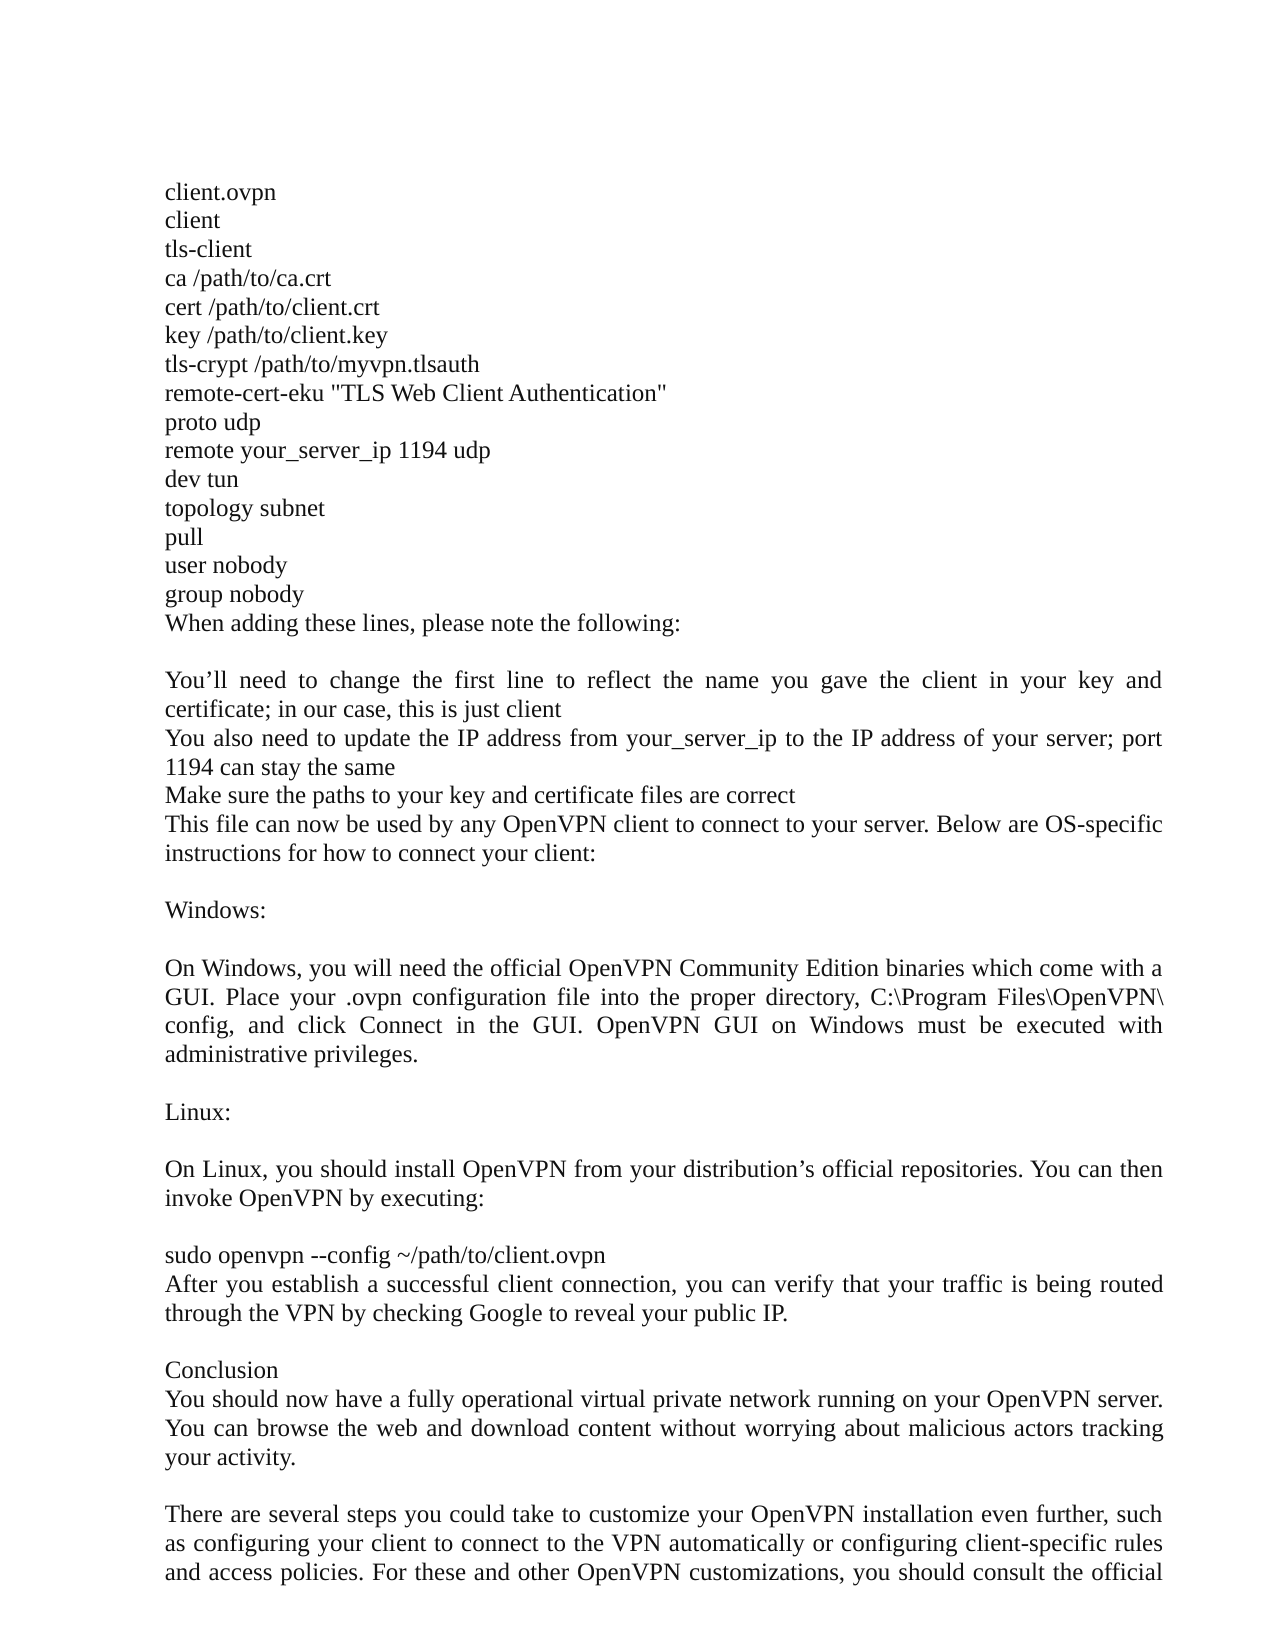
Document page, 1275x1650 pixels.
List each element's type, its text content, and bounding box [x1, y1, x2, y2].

text On Linux, you should install OpenVPN from your distribution’s official repositories. You can then invoke OpenVPN by executing: [164, 1154, 1164, 1212]
text remote your_server_ip 1194 udp [164, 435, 1164, 464]
text There are several steps you could take to customize your OpenVPN installation even further, such as configuring your client to connect to the VPN automatically or configuring client-specific rules and access policies. For these and other OpenVPN customizations, you should consult the official [164, 1499, 1164, 1585]
text You’ll need to change the first line to reflect the name you gave the client in your key and certificate; in our case, this is just client [164, 665, 1164, 723]
text ca /path/to/ca.crt [164, 263, 1164, 292]
text When adding these lines, please note the following: [164, 608, 1164, 637]
text You should now have a fully operational virtual private network running on your OpenVPN server. You can browse the web and download content without worrying about malicious actors tracking your activity. [164, 1384, 1164, 1470]
text group nobody [164, 579, 1164, 608]
text tls-crypt /path/to/myvpn.tlsauth [164, 349, 1164, 378]
text key /path/to/client.key [164, 320, 1164, 349]
text tls-client [164, 234, 1164, 263]
text sudo openvpn --config ~/path/to/client.ovpn [164, 1240, 1164, 1269]
text remote-cert-eku "TLS Web Client Authentication" [164, 378, 1164, 407]
text client.ovpn [164, 177, 1164, 205]
text topology subnet [164, 493, 1164, 522]
text proto udp [164, 407, 1164, 435]
text Windows: [164, 895, 1164, 924]
text Linux: [164, 1097, 1164, 1125]
text This file can now be used by any OpenVPN client to connect to your server. Below are OS-specific instructions for how to connect your client: [164, 809, 1164, 867]
text user nobody [164, 550, 1164, 579]
text client [164, 205, 1164, 234]
text After you establish a successful client connection, you can verify that your traffic is being routed through the VPN by checking Google to reveal your public IP. [164, 1269, 1164, 1327]
text pull [164, 522, 1164, 550]
text cert /path/to/client.crt [164, 292, 1164, 320]
text dev tun [164, 464, 1164, 493]
text On Windows, you will need the official OpenVPN Community Edition binaries which come with a GUI. Place your .ovpn configuration file into the proper directory, C:\Program Files\OpenVPN\config, and click Connect in the GUI. OpenVPN GUI on Windows must be executed with administrative privileges. [164, 953, 1164, 1068]
text Conclusion [164, 1355, 1164, 1384]
text You also need to update the IP address from your_server_ip to the IP address of your server; port 1194 can stay the same [164, 723, 1164, 780]
text Make sure the paths to your key and certificate files are correct [164, 780, 1164, 809]
